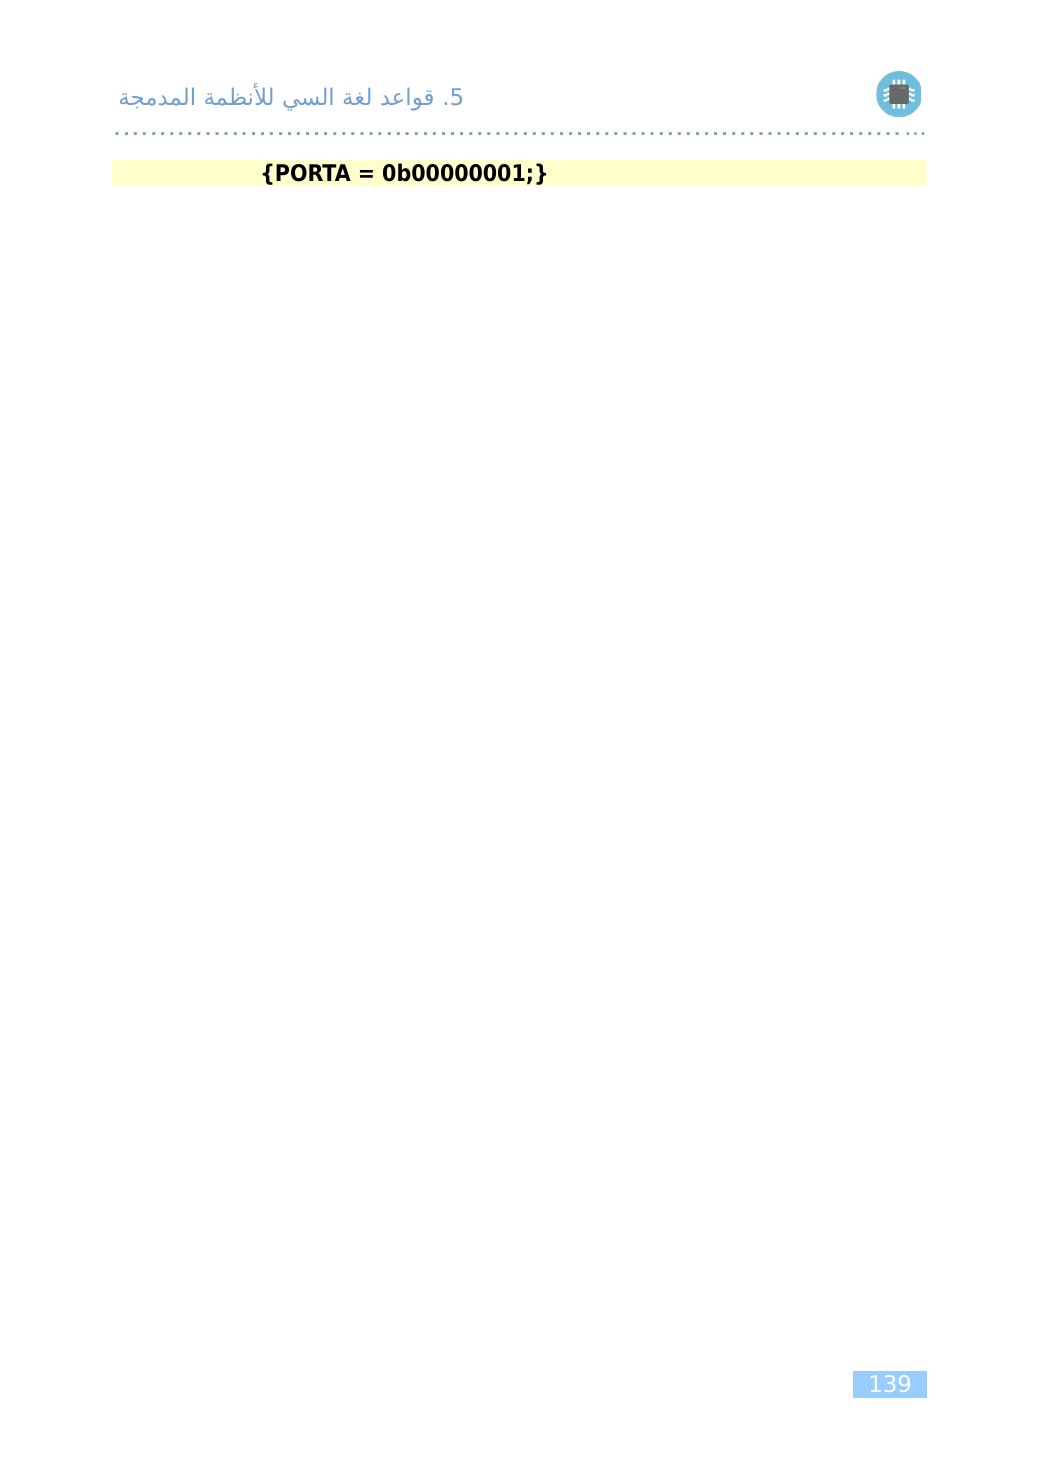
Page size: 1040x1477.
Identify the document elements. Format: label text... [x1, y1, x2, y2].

picture [876, 71, 922, 117]
text {PORTA = 0b00000001;} [112, 160, 927, 186]
